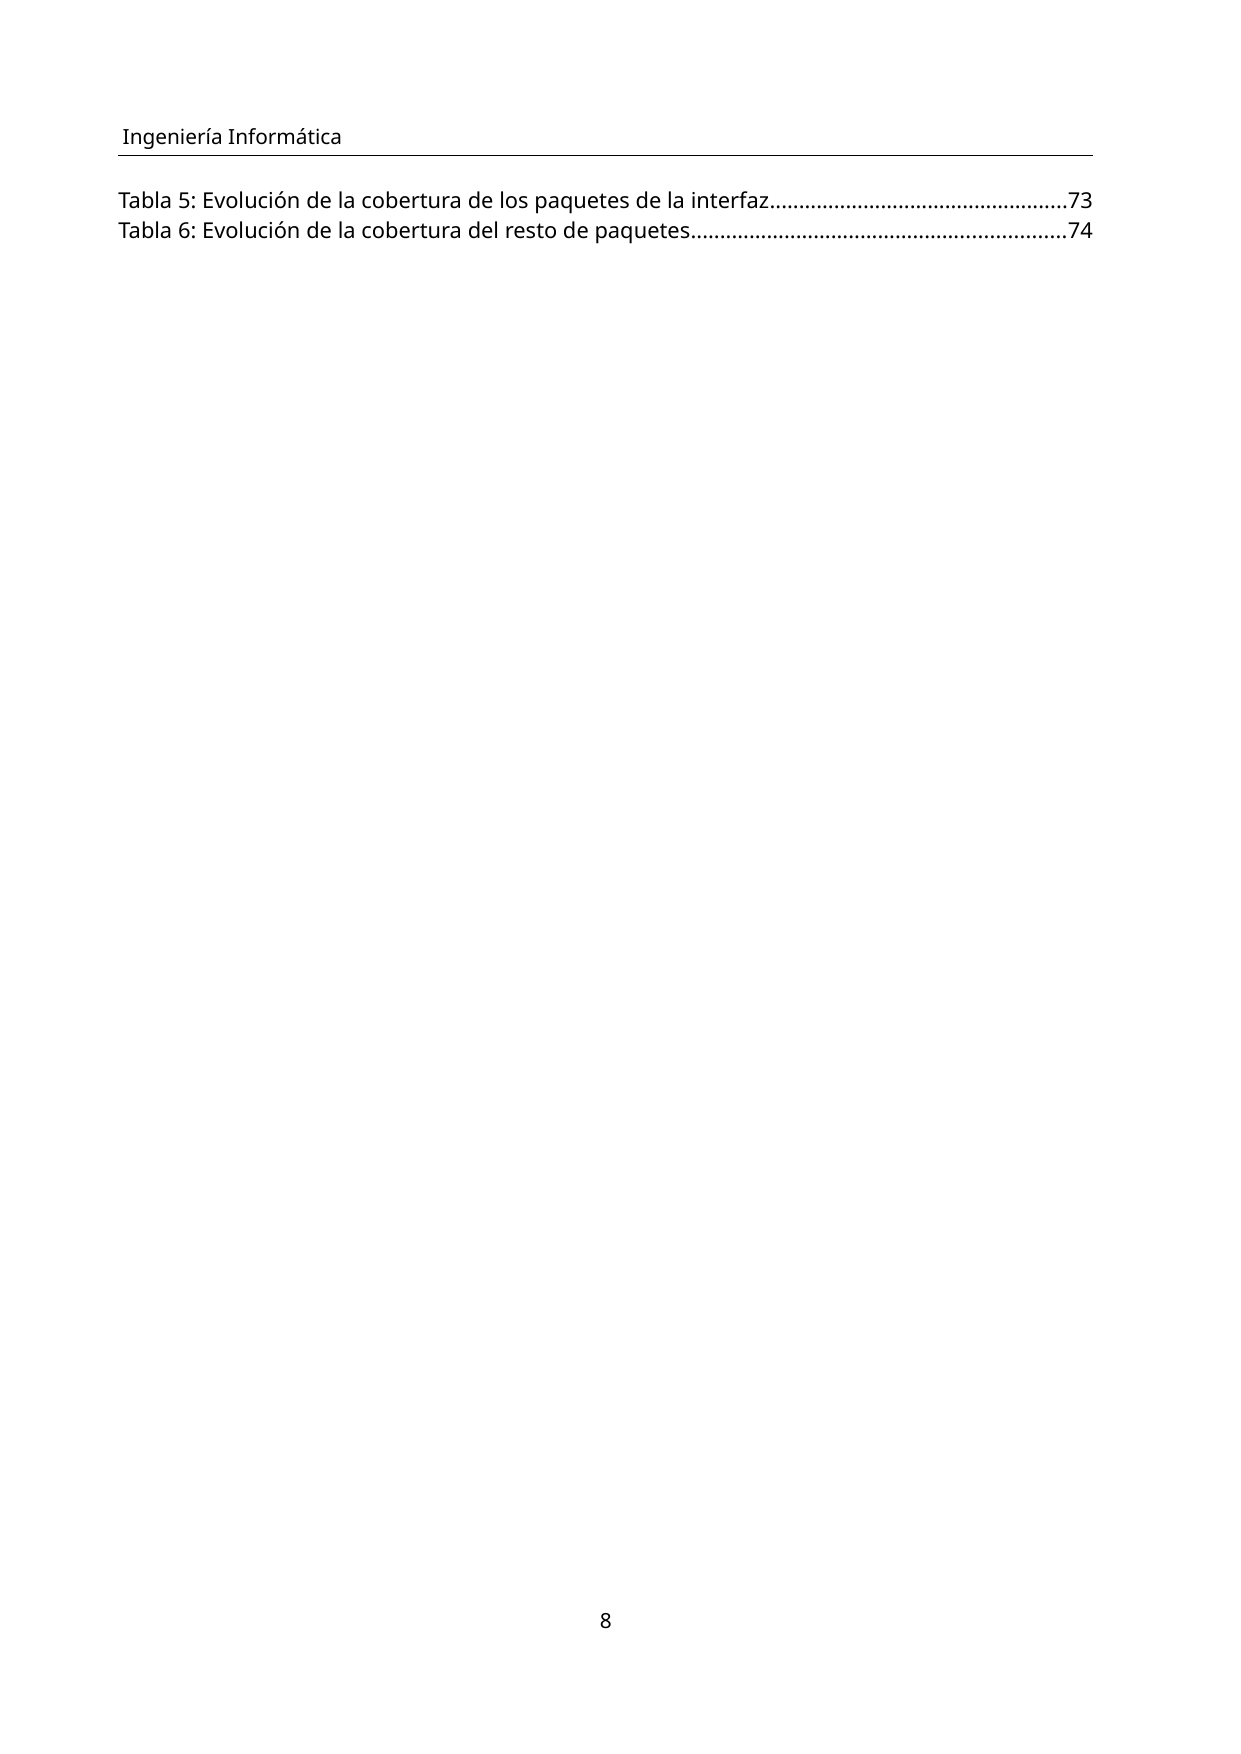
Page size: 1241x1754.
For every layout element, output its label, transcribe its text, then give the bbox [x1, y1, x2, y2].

text Tabla 5: Evolución de la cobertura de los paquetes de la interfaz 73 [118, 185, 1093, 215]
text Tabla 6: Evolución de la cobertura del resto de paquetes 74 [118, 215, 1093, 244]
